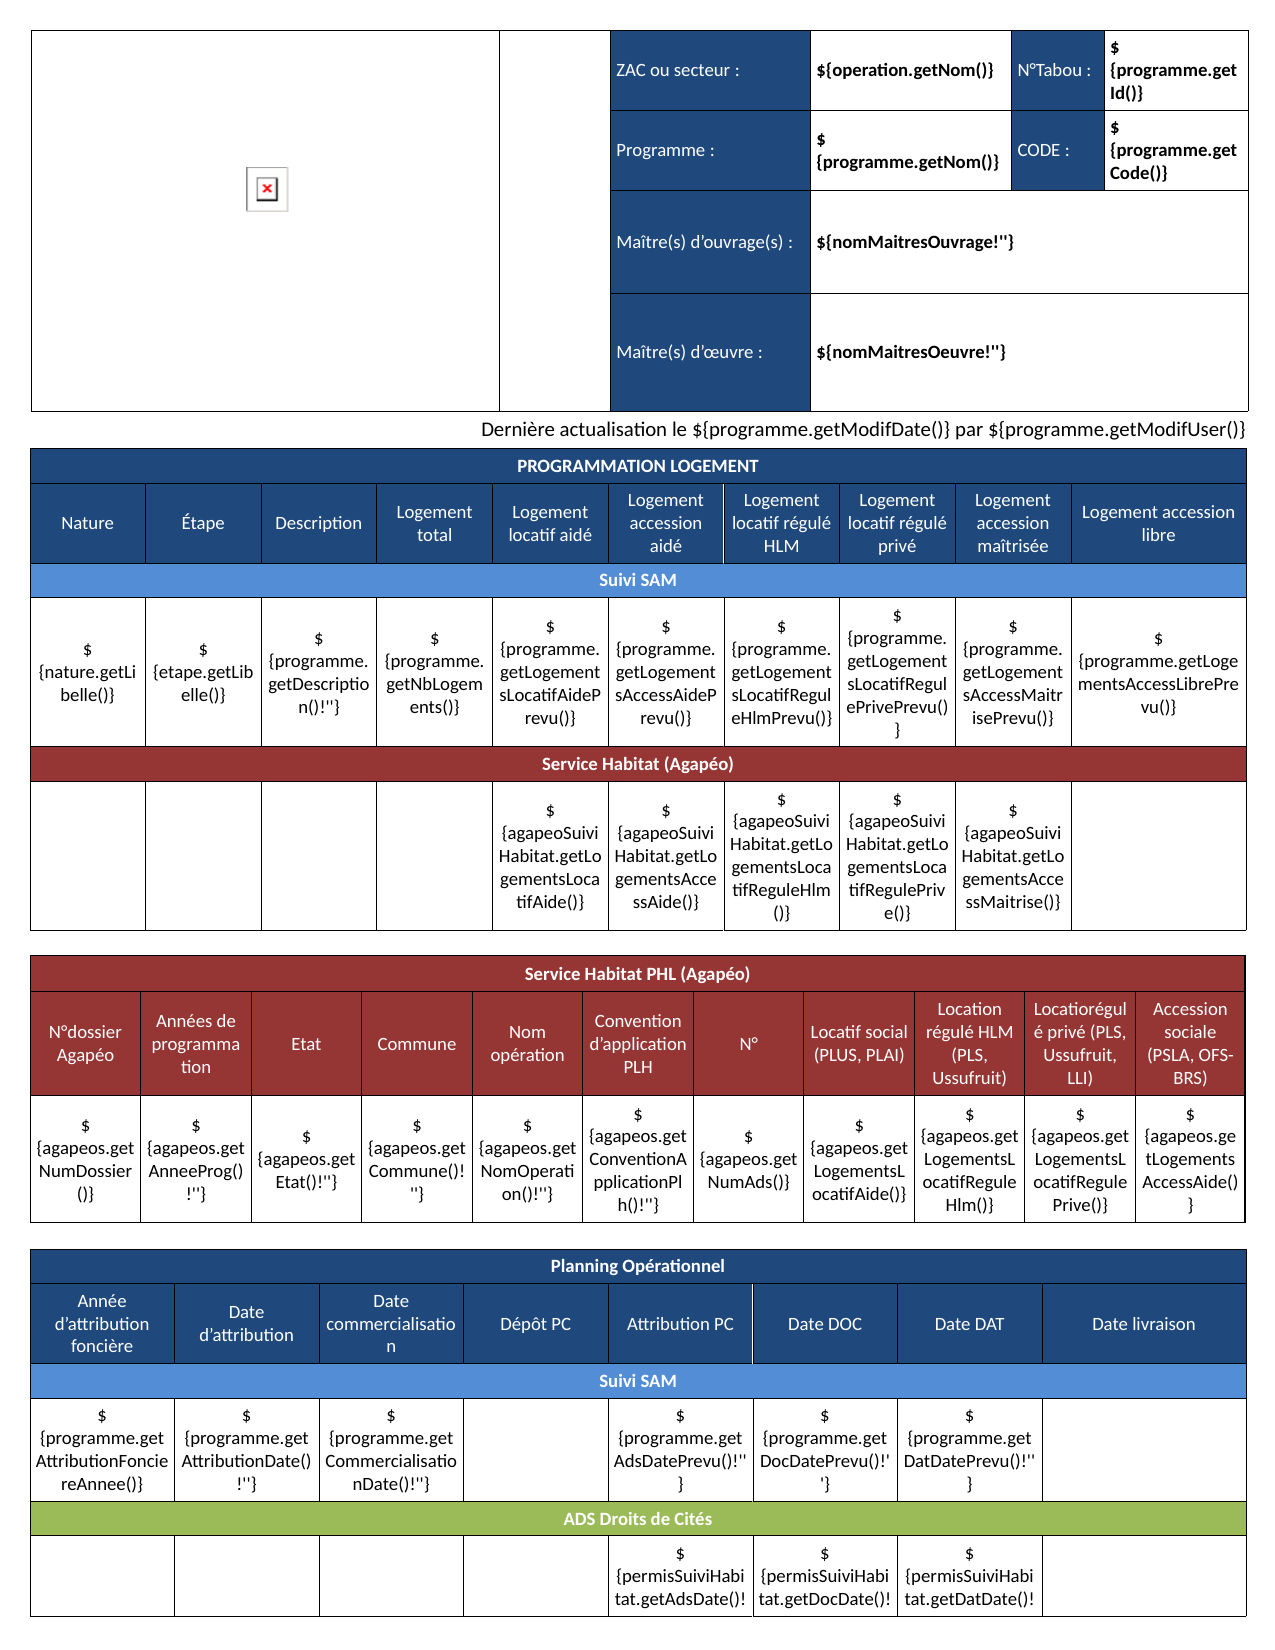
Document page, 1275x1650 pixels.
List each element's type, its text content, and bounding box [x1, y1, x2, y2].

table_header Service Habitat PHL (Agapéo) [31, 956, 1244, 991]
table_cell ${programme.getLogementsLocatifAidePrevu()} [493, 598, 608, 746]
table_cell Logement accession aidé [609, 484, 723, 563]
table_cell ${agapeos.getLogementsAccessAide()} [1136, 1096, 1244, 1222]
table_header PROGRAMMATION LOGEMENT [31, 449, 1246, 483]
table_cell ${programme.getLogementsLocatifReguleHlmPrevu()} [725, 598, 839, 746]
table_header N°Tabou : [1012, 31, 1104, 110]
table_cell Nature [31, 484, 145, 563]
table_cell ${agapeos.getAnneeProg()!''} [141, 1096, 251, 1222]
table_header Planning Opérationnel [31, 1250, 1246, 1283]
table_cell ${programme.getAttributionFonciereAnnee()} [31, 1399, 174, 1501]
table_cell [262, 782, 376, 930]
table_cell ${agapeos.getConventionApplicationPlh()!''} [583, 1096, 693, 1222]
table_cell Nom opération [473, 992, 582, 1095]
table_cell ${programme.getCommercialisationDate()!''} [320, 1399, 463, 1501]
table_cell ${agapeoSuiviHabitat.getLogementsAccessAide()} [609, 782, 723, 930]
table_cell Logement locatif régulé HLM [725, 484, 839, 563]
table_header [500, 31, 610, 411]
table_cell ${programme.getAdsDatePrevu()!''} [609, 1399, 752, 1501]
table_cell ${permisSuiviHabitat.getDatDate()! [898, 1536, 1042, 1616]
table_cell ${agapeos.getNumAds()} [694, 1096, 803, 1222]
table_cell Maître(s) d’œuvre : [611, 294, 810, 411]
table_cell ${agapeoSuiviHabitat.getLogementsLocatifReguleHlm()} [725, 782, 839, 930]
table_cell N°dossier Agapéo [31, 992, 140, 1095]
table_cell Logement locatif aidé [493, 484, 608, 563]
table_cell Etat [252, 992, 361, 1095]
table_cell ${nomMaitresOeuvre!''} [811, 294, 1248, 411]
table_cell Logement accession libre [1072, 484, 1246, 563]
table_header ZAC ou secteur : [611, 31, 810, 110]
table_cell Dépôt PC [464, 1284, 608, 1363]
table_cell ${etape.getLibelle()} [146, 598, 261, 746]
table_cell Date commercialisation [320, 1284, 463, 1363]
table_cell ${agapeoSuiviHabitat.getLogementsAccessMaitrise()} [956, 782, 1071, 930]
table_cell Étape [146, 484, 261, 563]
table_cell ${agapeos.getEtat()!''} [252, 1096, 361, 1222]
table_cell Locatif social (PLUS, PLAI) [804, 992, 914, 1095]
table_cell Location régulé HLM (PLS, Ussufruit) [915, 992, 1024, 1095]
table_cell ${permisSuiviHabitat.getAdsDate()! [609, 1536, 752, 1616]
table_cell ${programme.getDocDatePrevu()!''} [754, 1399, 897, 1501]
table_cell CODE : [1012, 111, 1104, 190]
table_cell Logement total [377, 484, 492, 563]
table_cell ${permisSuiviHabitat.getDocDate()! [754, 1536, 897, 1616]
table_cell Locatiorégulé privé (PLS, Ussufruit, LLI) [1025, 992, 1135, 1095]
table_cell Service Habitat (Agapéo) [31, 747, 1246, 781]
table_cell ${programme.getNbLogements()} [377, 598, 492, 746]
table_cell ${programme.getLogementsAccessMaitrisePrevu()} [956, 598, 1071, 746]
table_cell Suivi SAM [31, 1364, 1246, 1398]
table_cell [175, 1536, 319, 1616]
table_cell ${nature.getLibelle()} [31, 598, 145, 746]
table_cell ${programme.getAttributionDate()!''} [175, 1399, 319, 1501]
table_cell Date DOC [754, 1284, 897, 1363]
table_cell ${programme.getCode()} [1105, 111, 1248, 190]
table_header { [32, 31, 499, 411]
table_cell ${programme.getLogementsAccessLibrePrevu()} [1072, 598, 1246, 746]
table_cell Date livraison [1043, 1284, 1246, 1363]
table_cell ${agapeos.getLogementsLocatifReguleHlm()} [915, 1096, 1024, 1222]
table_cell [464, 1399, 608, 1501]
table_cell Date DAT [898, 1284, 1042, 1363]
table_header ${operation.getNom()} [811, 31, 1011, 110]
table_cell ${nomMaitresOuvrage!''} [811, 191, 1248, 293]
table_cell Logement accession maîtrisée [956, 484, 1071, 563]
table_cell [320, 1536, 463, 1616]
table_cell [1043, 1536, 1246, 1616]
table_cell ${programme.getDatDatePrevu()!''} [898, 1399, 1042, 1501]
table_cell Attribution PC [609, 1284, 752, 1363]
table_cell Commune [362, 992, 472, 1095]
table_cell Années de programmation [141, 992, 251, 1095]
table_cell Logement locatif régulé privé [840, 484, 955, 563]
table_header ${programme.getId()} [1105, 31, 1248, 110]
table_cell ${programme.getLogementsAccessAidePrevu()} [609, 598, 723, 746]
table_cell ${programme.getNom()} [811, 111, 1011, 190]
picture [37, 32, 479, 347]
table_cell [377, 782, 492, 930]
table_cell [464, 1536, 608, 1616]
table_cell ${agapeos.getLogementsLocatifRegulePrive()} [1025, 1096, 1135, 1222]
table_cell [1043, 1399, 1246, 1501]
table_cell Convention d’application PLH [583, 992, 693, 1095]
table_cell Maître(s) d’ouvrage(s) : [611, 191, 810, 293]
table_cell ${programme.getDescription()!''} [262, 598, 376, 746]
table_cell N° [694, 992, 803, 1095]
table_cell [146, 782, 261, 930]
table_cell Date d’attribution [175, 1284, 319, 1363]
table_cell ${agapeoSuiviHabitat.getLogementsLocatifAide()} [493, 782, 608, 930]
table_cell ${agapeos.getLogementsLocatifAide()} [804, 1096, 914, 1222]
table_cell ADS Droits de Cités [31, 1502, 1246, 1535]
table_cell [1072, 782, 1246, 930]
table_cell Suivi SAM [31, 564, 1246, 597]
table_cell [31, 1536, 174, 1616]
table_cell ${programme.getLogementsLocatifRegulePrivePrevu()} [840, 598, 955, 746]
table_cell ${agapeos.getNumDossier()} [31, 1096, 140, 1222]
table_cell Année d’attribution foncière [31, 1284, 174, 1363]
text Dernière actualisation le ${programme.getModifDate()} par ${programme.getModifUser()} [29, 417, 1246, 442]
table_cell Programme : [611, 111, 810, 190]
table_cell Accession sociale (PSLA, OFS-BRS) [1136, 992, 1244, 1095]
table_cell [31, 782, 145, 930]
table_cell ${agapeos.getCommune()!''} [362, 1096, 472, 1222]
table_cell Description [262, 484, 376, 563]
table_cell ${agapeos.getNomOperation()!''} [473, 1096, 582, 1222]
table_cell ${agapeoSuiviHabitat.getLogementsLocatifRegulePrive()} [840, 782, 955, 930]
